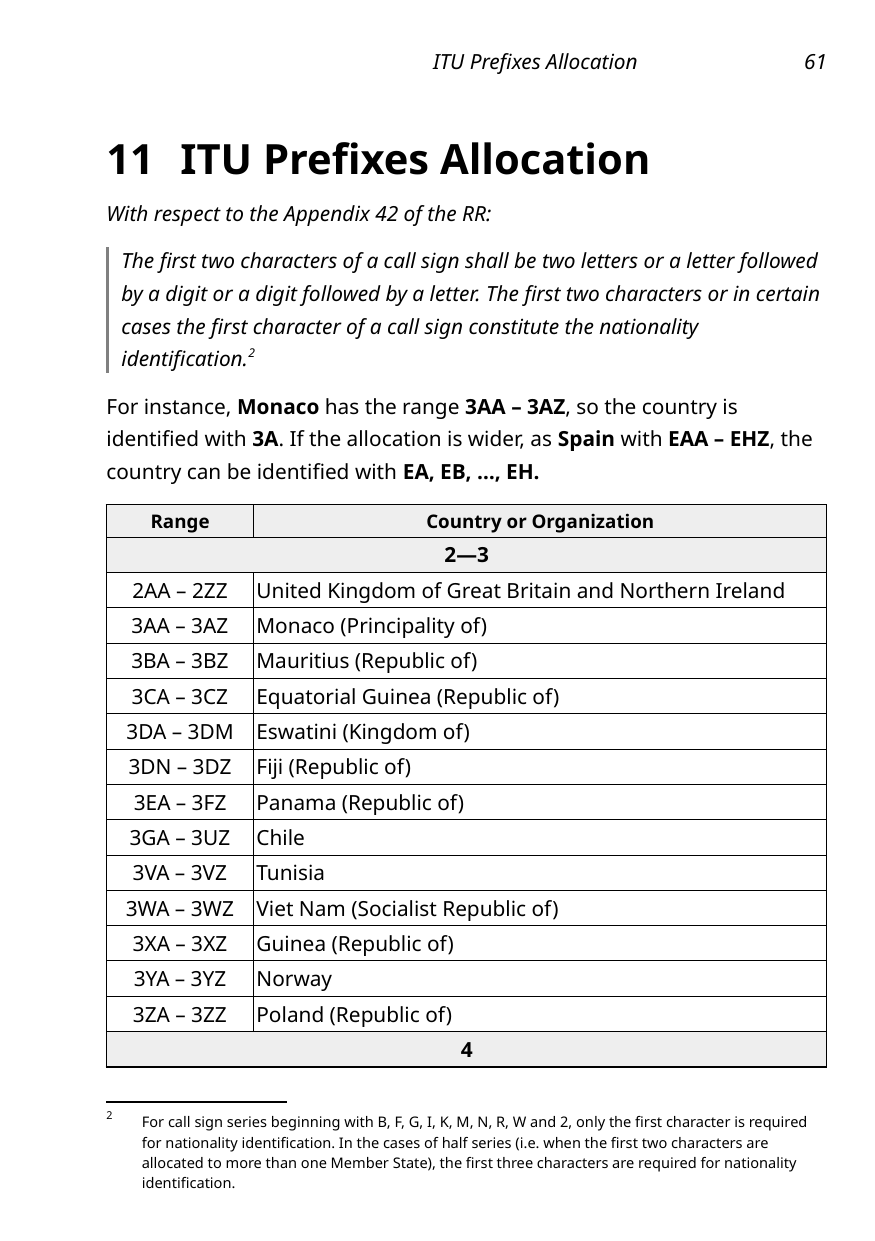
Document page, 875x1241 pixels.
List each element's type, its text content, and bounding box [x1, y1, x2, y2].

table_cell Mauritius (Republic of) [254, 644, 826, 678]
text For call sign series beginning with B, F, G, I, K, M, N, R, W and 2, only the first character is required for nationality identification. In the cases of half series (i.e. when the first two characters are allocated to more than one Member State), the first three characters are required for nationality identification. [106, 1108, 827, 1193]
table_cell 3XA – 3XZ [107, 926, 253, 960]
table_cell Fiji (Republic of) [254, 750, 826, 784]
table_cell 3AA – 3AZ [107, 608, 253, 643]
text The first two characters of a call sign shall be two letters or a letter followed by a digit or a digit followed by a letter. The first two characters or in certain cases the first character of a call sign constitute the nationality identification. [109, 247, 827, 373]
table_cell Equatorial Guinea (Republic of) [254, 679, 826, 713]
table_cell Viet Nam (Socialist Republic of) [254, 891, 826, 925]
table_cell 2AA – 2ZZ [107, 573, 253, 607]
table_cell 3BA – 3BZ [107, 644, 253, 678]
table_header Range [107, 505, 253, 537]
table_cell 3CA – 3CZ [107, 679, 253, 713]
table_cell 3ZA – 3ZZ [107, 997, 253, 1031]
subtitle ITU Prefixes Allocation [106, 130, 827, 187]
table_cell Eswatini (Kingdom of) [254, 714, 826, 748]
table_cell Poland (Republic of) [254, 997, 826, 1031]
table_cell 3DA – 3DM [107, 714, 253, 748]
table_cell Panama (Republic of) [254, 785, 826, 819]
table_cell 3EA – 3FZ [107, 785, 253, 819]
table_cell Monaco (Principality of) [254, 608, 826, 643]
table_cell 3YA – 3YZ [107, 961, 253, 996]
table_cell Norway [254, 961, 826, 996]
table_cell Guinea (Republic of) [254, 926, 826, 960]
text For instance, Monaco has the range 3AA – 3AZ, so the country is identified with 3A. If the allocation is wider, as Spain with EAA – EHZ, the country can be identified with EA, EB, …, EH. [106, 392, 827, 486]
table_cell 3WA – 3WZ [107, 891, 253, 925]
table_cell Tunisia [254, 856, 826, 890]
table_cell 3DN – 3DZ [107, 750, 253, 784]
table_cell 4 [107, 1032, 826, 1066]
table_cell 3VA – 3VZ [107, 856, 253, 890]
table_header Country or Organization [254, 505, 826, 537]
table_cell United Kingdom of Great Britain and Northern Ireland [254, 573, 826, 607]
table_cell 2—3 [107, 538, 826, 572]
text With respect to the Appendix 42 of the RR: [106, 199, 827, 228]
table_cell Chile [254, 820, 826, 854]
table_cell 3GA – 3UZ [107, 820, 253, 854]
